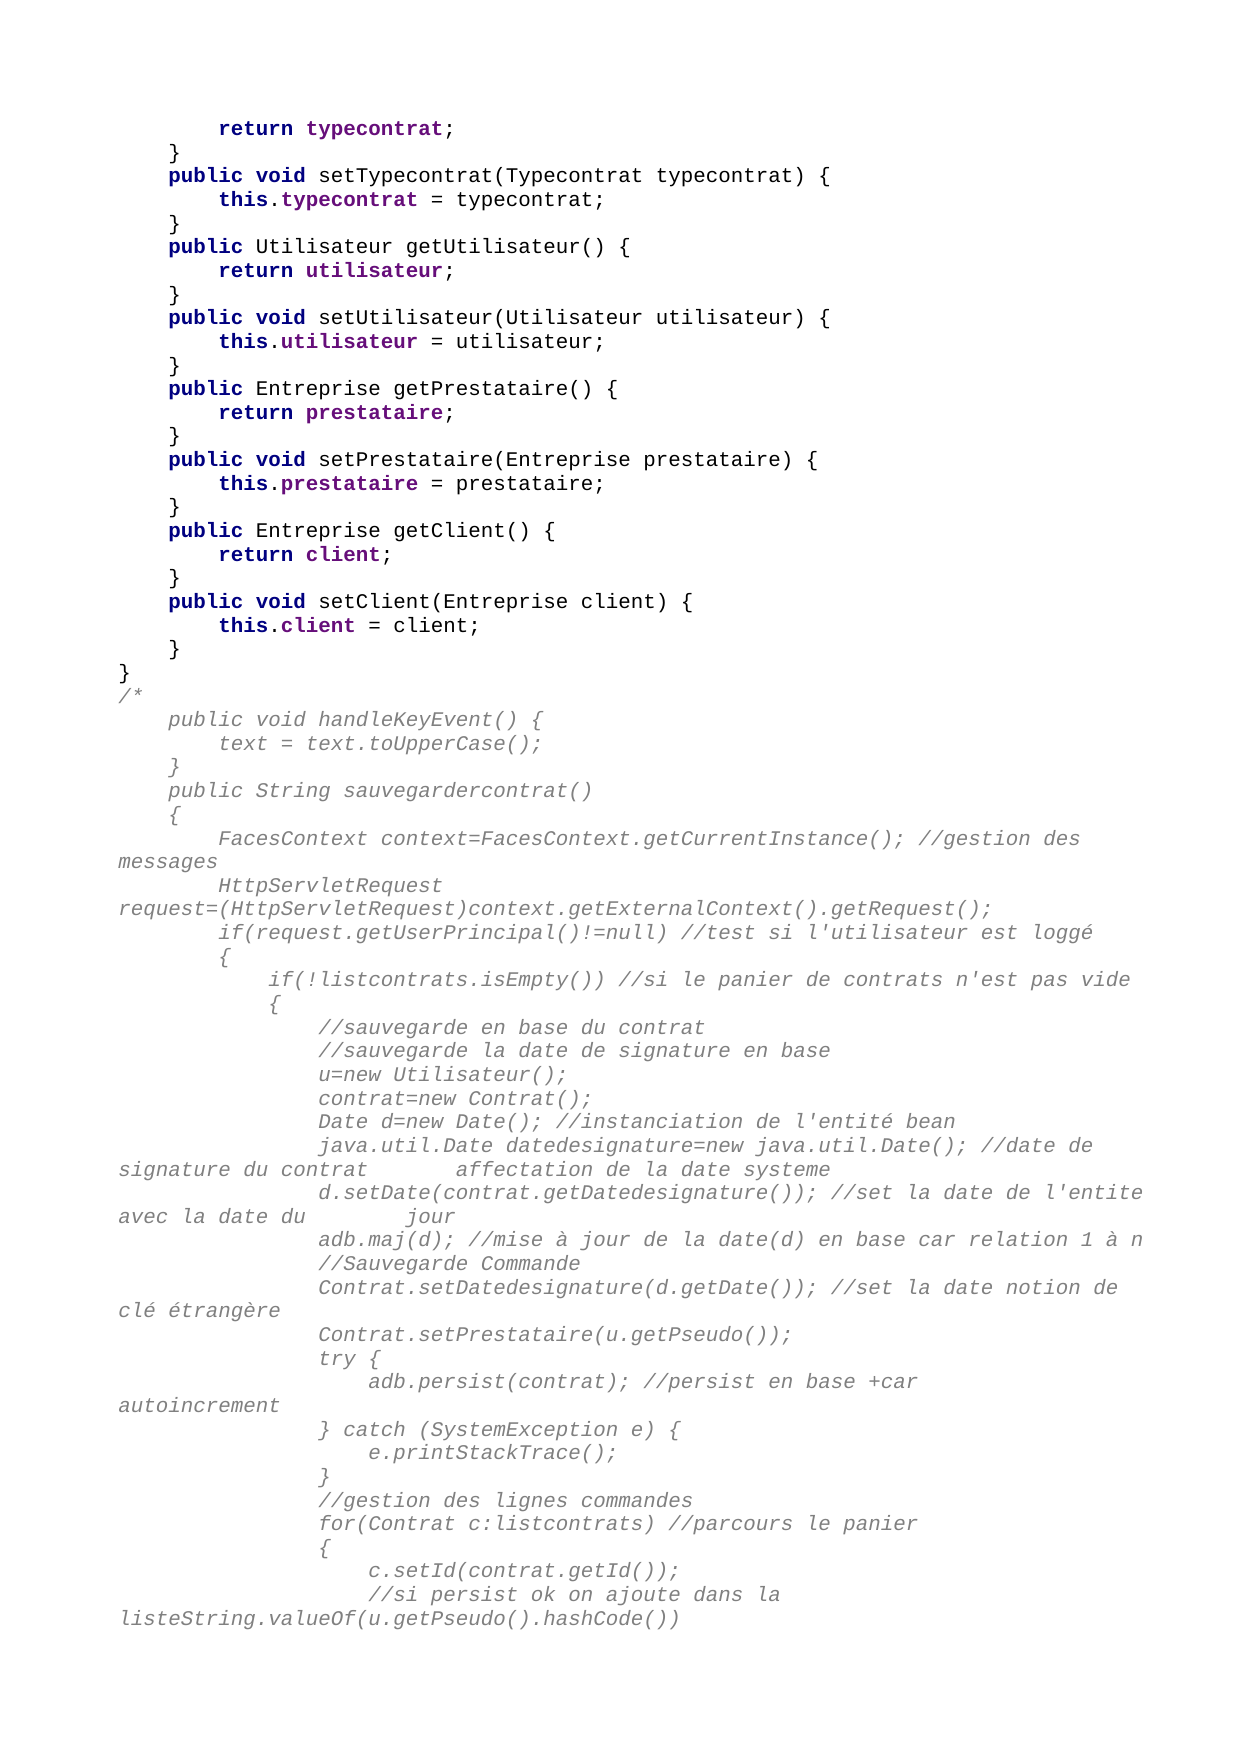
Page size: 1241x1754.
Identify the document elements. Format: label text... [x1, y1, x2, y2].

text public void setPrestataire(Entreprise prestataire) { [118, 449, 1145, 473]
text } [118, 567, 1145, 591]
text } [118, 638, 1145, 662]
text //gestion des lignes commandes [118, 1489, 1145, 1513]
text { [118, 804, 1145, 827]
text public Entreprise getClient() { [118, 520, 1145, 544]
text //sauvegarde la date de signature en base [118, 1040, 1145, 1064]
text } [118, 757, 1145, 780]
text return prestataire; [118, 402, 1145, 426]
text if(!listcontrats.isEmpty()) //si le panier de contrats n'est pas vide [118, 969, 1145, 993]
text } [118, 496, 1145, 520]
text if(request.getUserPrincipal()!=null) //test si l'utilisateur est loggé [118, 922, 1145, 946]
text FacesContext context=FacesContext.getCurrentInstance(); //gestion des messages [118, 827, 1145, 875]
text } [118, 284, 1145, 307]
text this.client = client; [118, 615, 1145, 638]
text for(Contrat c:listcontrats) //parcours le panier [118, 1513, 1145, 1537]
text } [118, 142, 1145, 165]
text { [118, 993, 1145, 1017]
text d.setDate(contrat.getDatedesignature()); //set la date de l'entite avec la date du jour [118, 1182, 1145, 1229]
text text = text.toUpperCase(); [118, 733, 1145, 757]
text return utilisateur; [118, 260, 1145, 284]
text { [118, 946, 1145, 969]
text public String sauvegardercontrat() [118, 780, 1145, 804]
text Contrat.setDatedesignature(d.getDate()); //set la date notion de clé étrangère [118, 1277, 1145, 1324]
text c.setId(contrat.getId()); [118, 1561, 1145, 1584]
text //sauvegarde en base du contrat [118, 1017, 1145, 1040]
text } [118, 426, 1145, 449]
text } [118, 662, 1145, 686]
text this.utilisateur = utilisateur; [118, 331, 1145, 354]
text return typecontrat; [118, 118, 1145, 142]
text } [118, 354, 1145, 378]
text //si persist ok on ajoute dans la listeString.valueOf(u.getPseudo().hashCode()) [118, 1584, 1145, 1631]
text adb.maj(d); //mise à jour de la date(d) en base car relation 1 à n [118, 1229, 1145, 1253]
text { [118, 1537, 1145, 1561]
text public void handleKeyEvent() { [118, 709, 1145, 733]
text Contrat.setPrestataire(u.getPseudo()); [118, 1324, 1145, 1348]
text contrat=new Contrat(); [118, 1088, 1145, 1111]
text e.printStackTrace(); [118, 1442, 1145, 1466]
text public Entreprise getPrestataire() { [118, 378, 1145, 402]
text u=new Utilisateur(); [118, 1064, 1145, 1088]
text public void setTypecontrat(Typecontrat typecontrat) { [118, 165, 1145, 189]
text } catch (SystemException e) { [118, 1419, 1145, 1442]
text adb.persist(contrat); //persist en base +car autoincrement [118, 1371, 1145, 1419]
text } [118, 213, 1145, 236]
text return client; [118, 544, 1145, 567]
text } [118, 1466, 1145, 1489]
text public Utilisateur getUtilisateur() { [118, 236, 1145, 260]
text Date d=new Date(); //instanciation de l'entité bean [118, 1111, 1145, 1135]
text this.prestataire = prestataire; [118, 473, 1145, 496]
text this.typecontrat = typecontrat; [118, 189, 1145, 213]
text HttpServletRequest request=(HttpServletRequest)context.getExternalContext().getRequest(); [118, 875, 1145, 922]
text //Sauvegarde Commande [118, 1253, 1145, 1277]
text java.util.Date datedesignature=new java.util.Date(); //date de signature du contrat affectation de la date systeme [118, 1135, 1145, 1182]
text try { [118, 1348, 1145, 1371]
text public void setUtilisateur(Utilisateur utilisateur) { [118, 307, 1145, 331]
text /* [118, 686, 1145, 709]
text public void setClient(Entreprise client) { [118, 591, 1145, 615]
